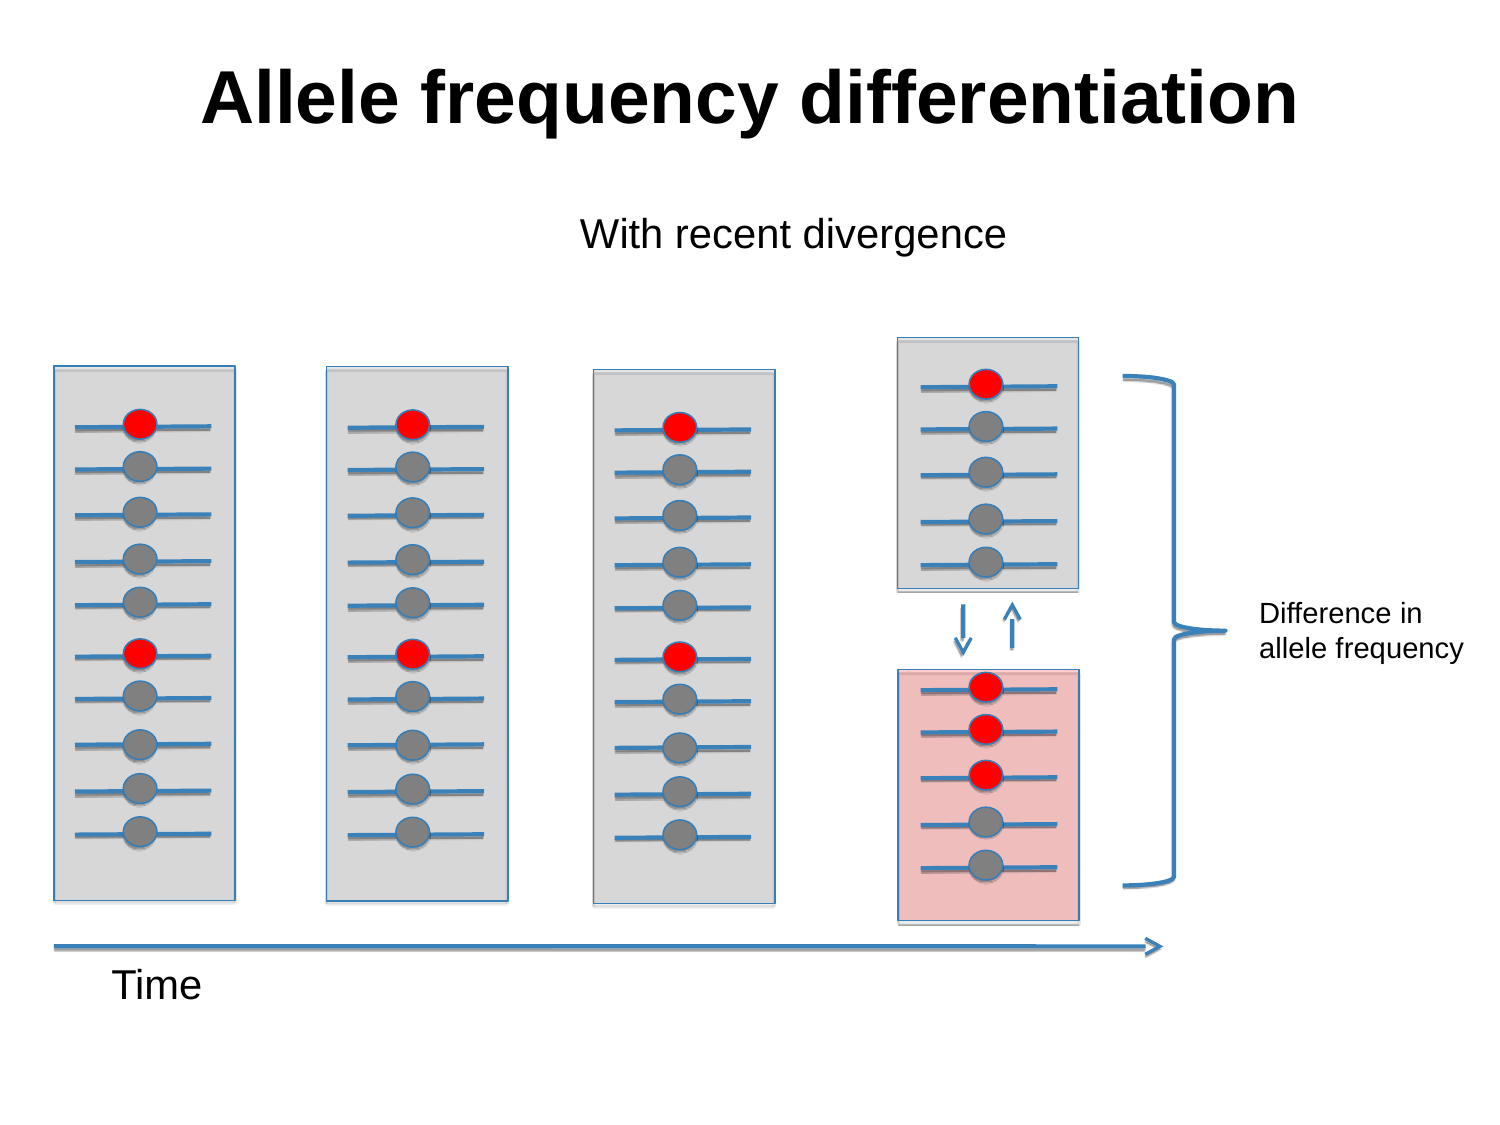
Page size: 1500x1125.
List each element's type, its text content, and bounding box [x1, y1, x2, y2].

text_box [53, 366, 236, 901]
text_box With recent divergence [565, 199, 1023, 265]
text_box [897, 337, 1079, 589]
text_box Time [96, 950, 218, 1016]
text_box [326, 366, 508, 901]
title Allele frequency differentiation [75, 0, 1425, 188]
text_box [897, 669, 1080, 921]
text_box Difference in allele frequency [1244, 587, 1480, 673]
text_box [593, 369, 775, 904]
